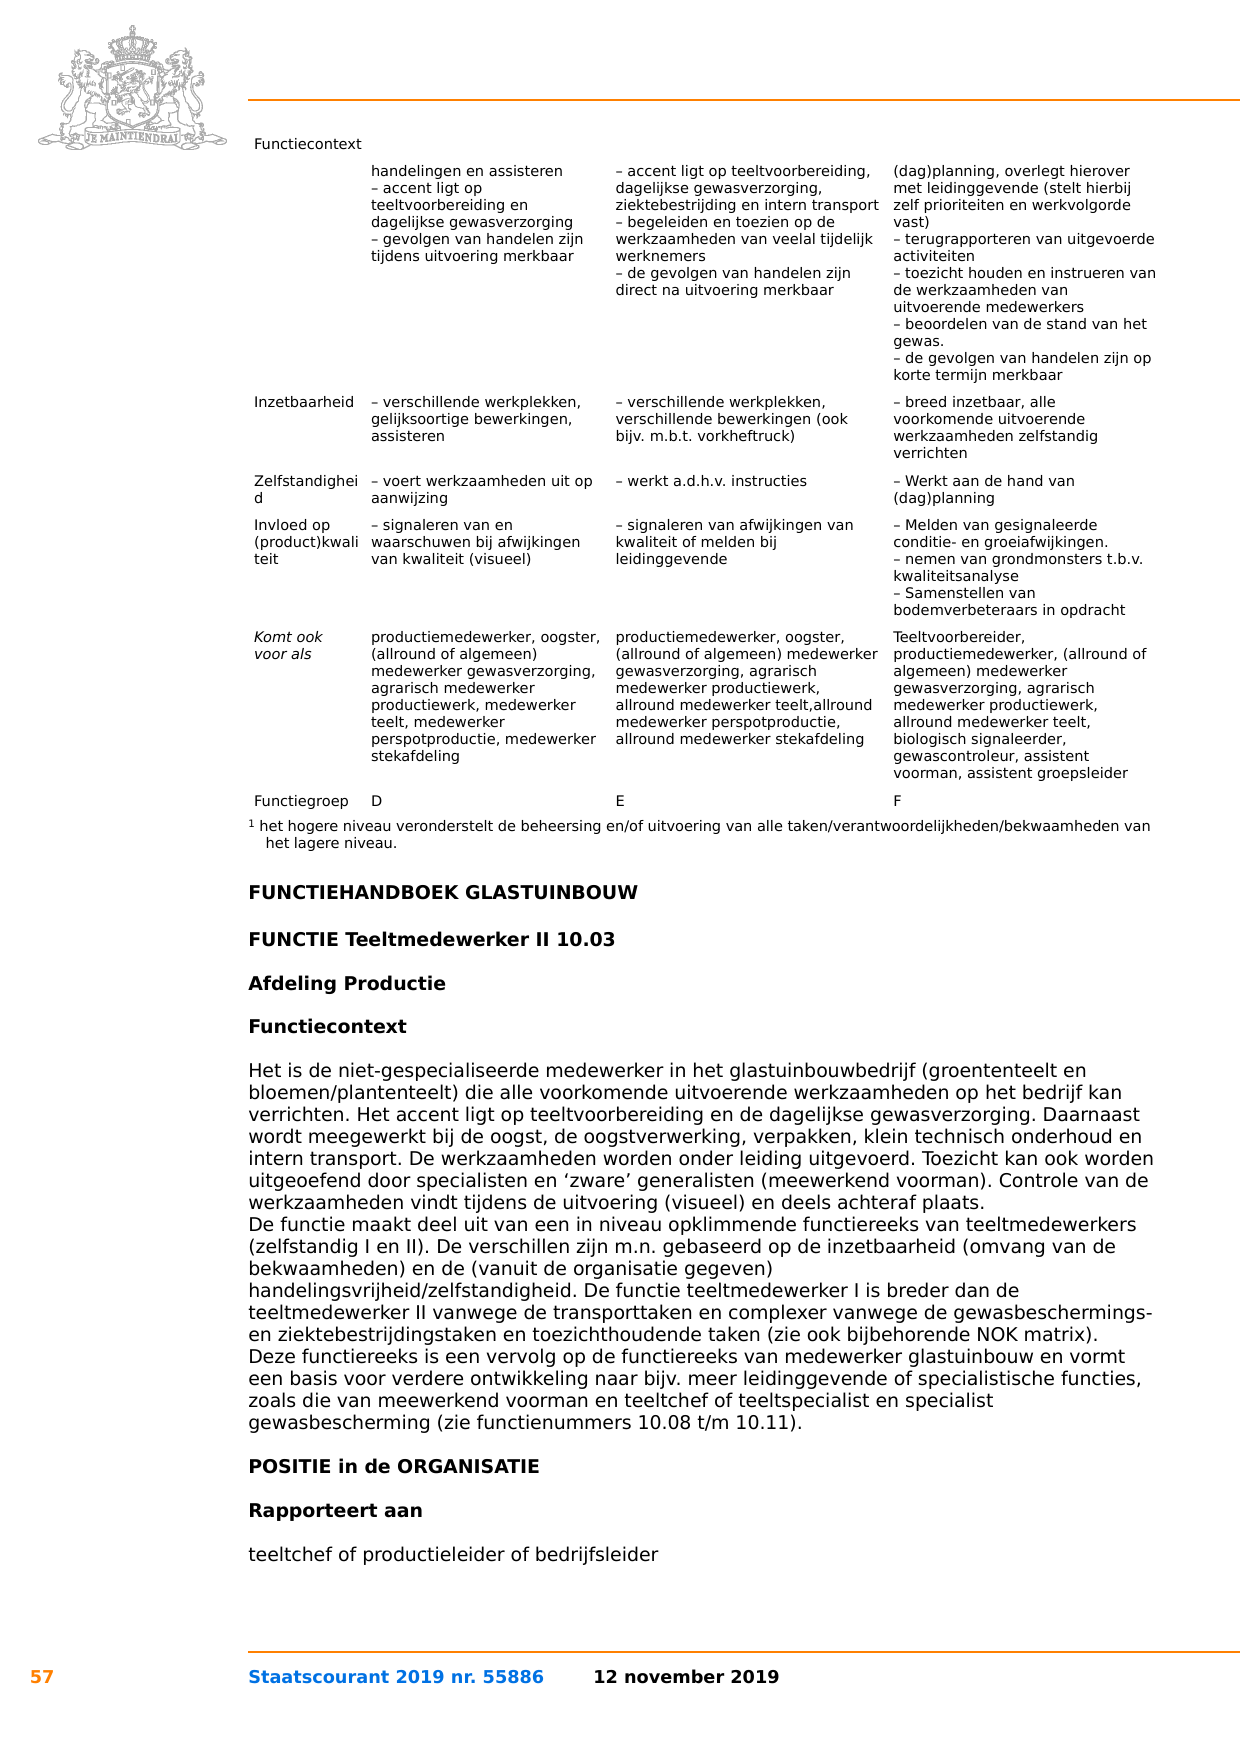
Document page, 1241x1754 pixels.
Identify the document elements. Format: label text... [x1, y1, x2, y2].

picture [38, 25, 227, 150]
table_cell – Werkt aan de hand van (dag)planning [888, 468, 1163, 511]
table_cell – Melden van gesignaleerde conditie- en groeiafwijkingen. – nemen van grondmonsters t.b.v. kwaliteitsanalyse – Samenstellen van bodemverbeteraars in opdracht [888, 512, 1163, 623]
table_cell D [365, 788, 609, 814]
text teeltchef of productieleider of bedrijfsleider [248, 1543, 1163, 1566]
text Deze functiereeks is een vervolg op de functiereeks van medewerker glastuinbouw en vormt een basis voor verdere ontwikkeling naar bijv. meer leidinggevende of specialistische functies, zoals die van meewerkend voorman en teeltchef of teeltspecialist en specialist gewasbescherming (zie functienummers 10.08 t/m 10.11). [248, 1346, 1163, 1434]
table_cell 1 het hogere niveau veronderstelt de beheersing en/of uitvoering van alle taken/verantwoordelijkheden/bekwaamheden van het lagere niveau. [248, 815, 1163, 852]
table_cell – voert werkzaamheden uit op aanwijzing [365, 468, 609, 511]
table_cell F [888, 788, 1163, 814]
table_cell productiemedewerker, oogster, (allround of algemeen) medewerker gewasverzorging, agrarisch medewerker productiewerk, allround medewerker teelt,allround medewerker perspotproductie, allround medewerker stekafdeling [610, 625, 887, 787]
table_cell – breed inzetbaar, alle voorkomende uitvoerende werkzaamheden zelfstandig verrichten [888, 390, 1163, 467]
table_cell – accent ligt op teeltvoorbereiding, dagelijkse gewasverzorging, ziektebestrijding en intern transport – begeleiden en toezien op de werkzaamheden van veelal tijdelijk werknemers – de gevolgen van handelen zijn direct na uitvoering merkbaar [610, 158, 887, 388]
text FUNCTIE Teeltmedewerker II 10.03 [248, 929, 1163, 951]
subtitle FUNCTIEHANDBOEK GLASTUINBOUW [248, 882, 1163, 904]
table_cell handelingen en assisteren – accent ligt op teeltvoorbereiding en dagelijkse gewasverzorging – gevolgen van handelen zijn tijdens uitvoering merkbaar [365, 158, 609, 388]
text Rapporteert aan [248, 1500, 1163, 1522]
table_cell productiemedewerker, oogster, (allround of algemeen) medewerker gewasverzorging, agrarisch medewerker productiewerk, medewerker teelt, medewerker perspotproductie, medewerker stekafdeling [365, 625, 609, 787]
table_cell Functiegroep [249, 788, 364, 814]
table_cell Invloed op (product)kwaliteit [249, 512, 364, 623]
text handelingsvrijheid/zelfstandigheid. De functie teeltmedewerker I is breder dan de teeltmedewerker II vanwege de transporttaken en complexer vanwege de gewasbeschermings- en ziektebestrijdingstaken en toezichthoudende taken (zie ook bijbehorende NOK matrix). [248, 1280, 1163, 1346]
table_cell E [610, 788, 887, 814]
table_cell Komt ook voor als [249, 625, 364, 787]
table_cell – signaleren van en waarschuwen bij afwijkingen van kwaliteit (visueel) [365, 512, 609, 623]
text Afdeling Productie [248, 973, 1163, 994]
table_cell – verschillende werkplekken, gelijksoortige bewerkingen, assisteren [365, 390, 609, 467]
table_header Functiecontext [249, 131, 1163, 157]
table_cell Inzetbaarheid [249, 390, 364, 467]
table_cell Zelfstandigheid [249, 468, 364, 511]
text Het is de niet-gespecialiseerde medewerker in het glastuinbouwbedrijf (groententeelt en bloemen/plantenteelt) die alle voorkomende uitvoerende werkzaamheden op het bedrijf kan verrichten. Het accent ligt op teeltvoorbereiding en de dagelijkse gewasverzorging. Daarnaast wordt meegewerkt bij de oogst, de oogstverwerking, verpakken, klein technisch onderhoud en intern transport. De werkzaamheden worden onder leiding uitgevoerd. Toezicht kan ook worden uitgeoefend door specialisten en ‘zware’ generalisten (meewerkend voorman). Controle van de werkzaamheden vindt tijdens de uitvoering (visueel) en deels achteraf plaats. [248, 1060, 1163, 1214]
table_cell (dag)planning, overlegt hierover met leidinggevende (stelt hierbij zelf prioriteiten en werkvolgorde vast) – terugrapporteren van uitgevoerde activiteiten – toezicht houden en instrueren van de werkzaamheden van uitvoerende medewerkers – beoordelen van de stand van het gewas. – de gevolgen van handelen zijn op korte termijn merkbaar [888, 158, 1163, 388]
table_cell Teeltvoorbereider, productiemedewerker, (allround of algemeen) medewerker gewasverzorging, agrarisch medewerker productiewerk, allround medewerker teelt, biologisch signaleerder, gewascontroleur, assistent voorman, assistent groepsleider [888, 625, 1163, 787]
table_cell [249, 158, 364, 388]
table_cell – verschillende werkplekken, verschillende bewerkingen (ook bijv. m.b.t. vorkheftruck) [610, 390, 887, 467]
text Functiecontext [248, 1016, 1163, 1038]
text POSITIE in de ORGANISATIE [248, 1456, 1163, 1478]
table_cell – werkt a.d.h.v. instructies [610, 468, 887, 511]
table_cell – signaleren van afwijkingen van kwaliteit of melden bij leidinggevende [610, 512, 887, 623]
text De functie maakt deel uit van een in niveau opklimmende functiereeks van teeltmedewerkers (zelfstandig I en II). De verschillen zijn m.n. gebaseerd op de inzetbaarheid (omvang van de bekwaamheden) en de (vanuit de organisatie gegeven) [248, 1214, 1163, 1280]
